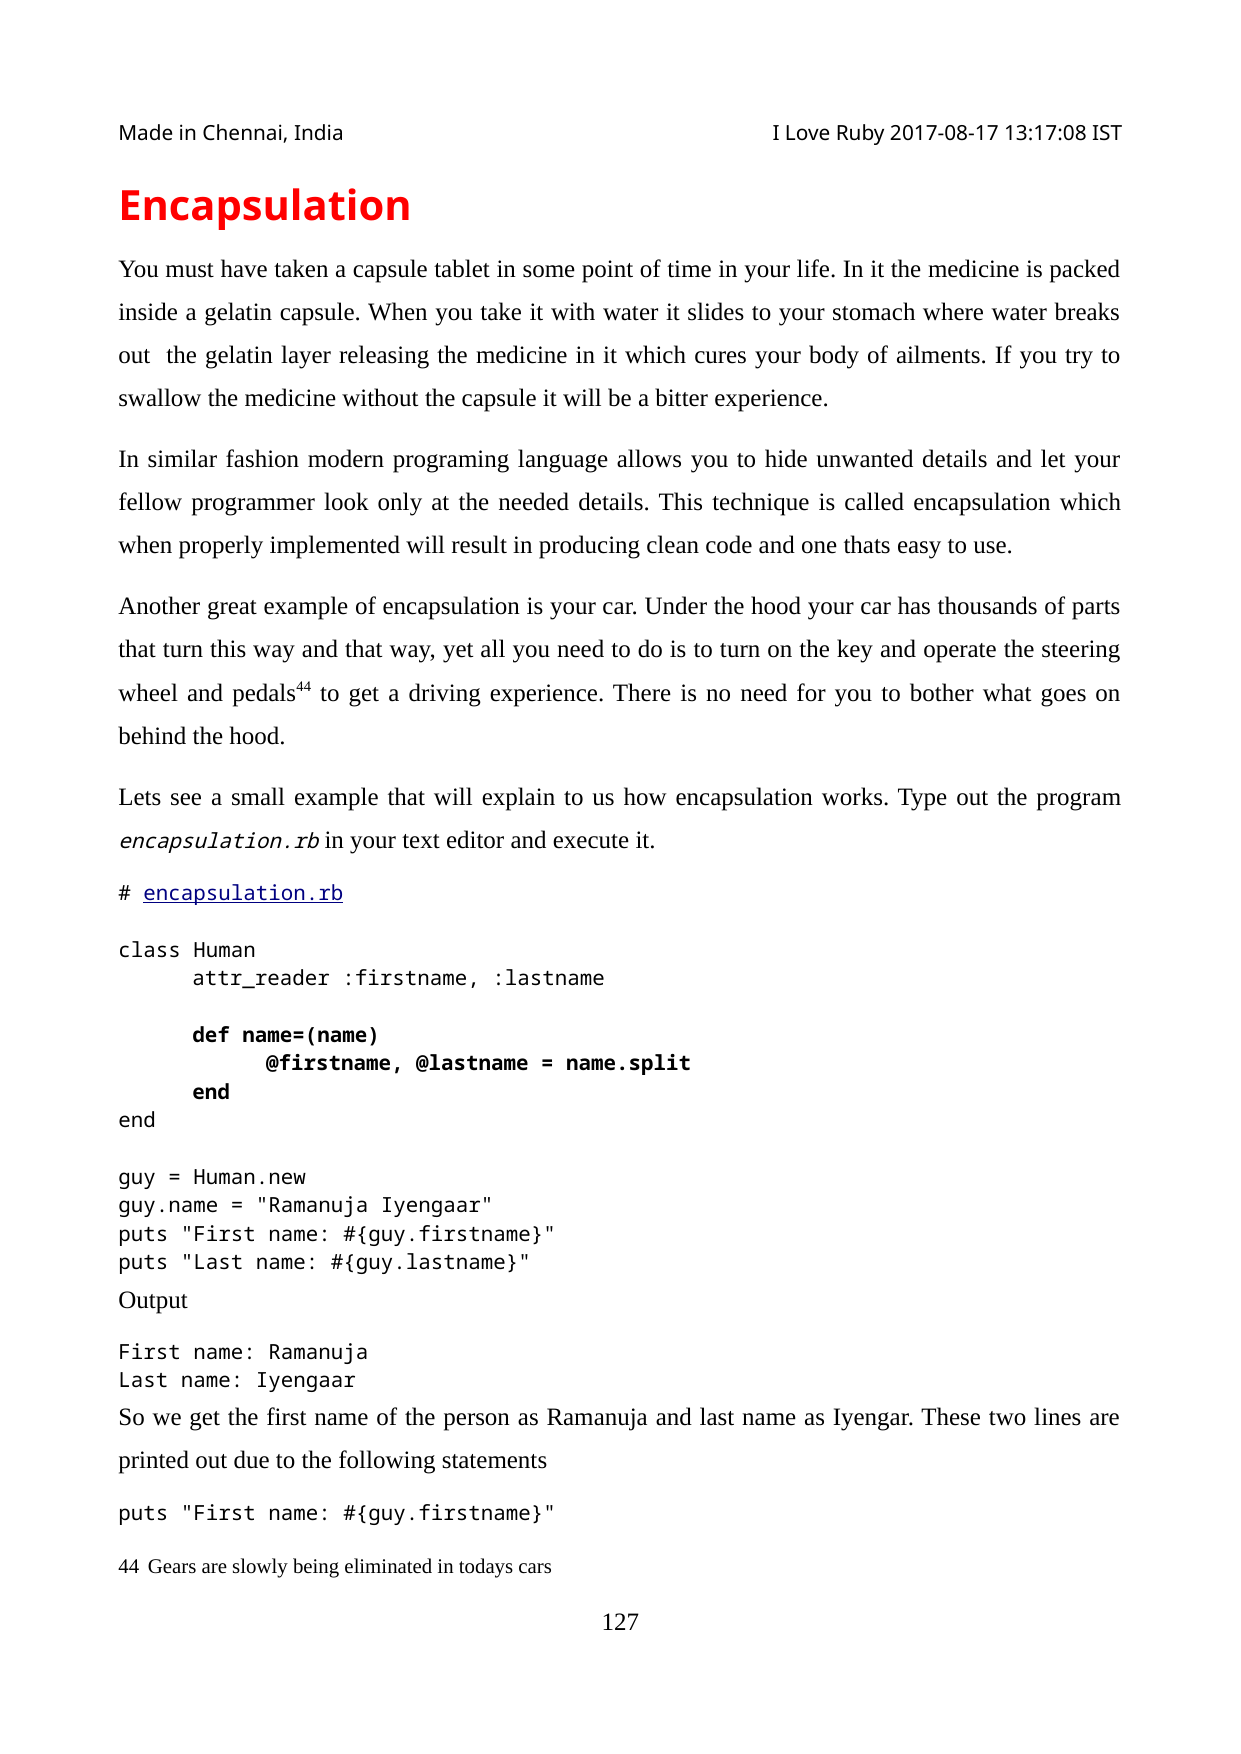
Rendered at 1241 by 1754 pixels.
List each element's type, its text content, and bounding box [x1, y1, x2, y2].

text end [118, 1105, 1122, 1134]
text class Human [118, 935, 1122, 963]
text attr_reader :firstname, :lastname [118, 963, 1122, 992]
text Gears are slowly being eliminated in todays cars [118, 1553, 1122, 1578]
text Lets see a small example that will explain to us how encapsulation works. Type out the program encapsulation.rb in your text editor and execute it. [118, 782, 1122, 854]
text Last name: Iyengaar [118, 1365, 1122, 1394]
text def name=(name) [118, 1020, 1122, 1048]
text @firstname, @lastname = name.split [118, 1048, 1122, 1077]
text end [118, 1077, 1122, 1105]
text puts "First name: #{guy.firstname}" [118, 1219, 1122, 1247]
text Another great example of encapsulation is your car. Under the hood your car has thousands of parts that turn this way and that way, yet all you need to do is to turn on the key and operate the steering wheel and pedals to get a driving experience. There is no need for you to bother what goes on behind the hood. [118, 591, 1122, 749]
text # encapsulation.rb [118, 878, 1122, 906]
text puts "Last name: #{guy.lastname}" [118, 1247, 1122, 1276]
text guy = Human.new [118, 1162, 1122, 1191]
text First name: Ramanuja [118, 1337, 1122, 1365]
text You must have taken a capsule tablet in some point of time in your life. In it the medicine is packed inside a gelatin capsule. When you take it with water it slides to your stomach where water breaks out the gelatin layer releasing the medicine in it which cures your body of ailments. If you try to swallow the medicine without the capsule it will be a bitter experience. [118, 254, 1122, 412]
text So we get the first name of the person as Ramanuja and last name as Iyengar. These two lines are printed out due to the following statements [118, 1402, 1122, 1474]
text guy.name = "Ramanuja Iyengaar" [118, 1191, 1122, 1219]
text Output [118, 1285, 1122, 1313]
text In similar fashion modern programing language allows you to hide unwanted details and let your fellow programmer look only at the needed details. This technique is called encapsulation which when properly implemented will result in producing clean code and one thats easy to use. [118, 444, 1122, 559]
text puts "First name: #{guy.firstname}" [118, 1498, 1122, 1526]
subtitle Encapsulation [118, 176, 1122, 233]
